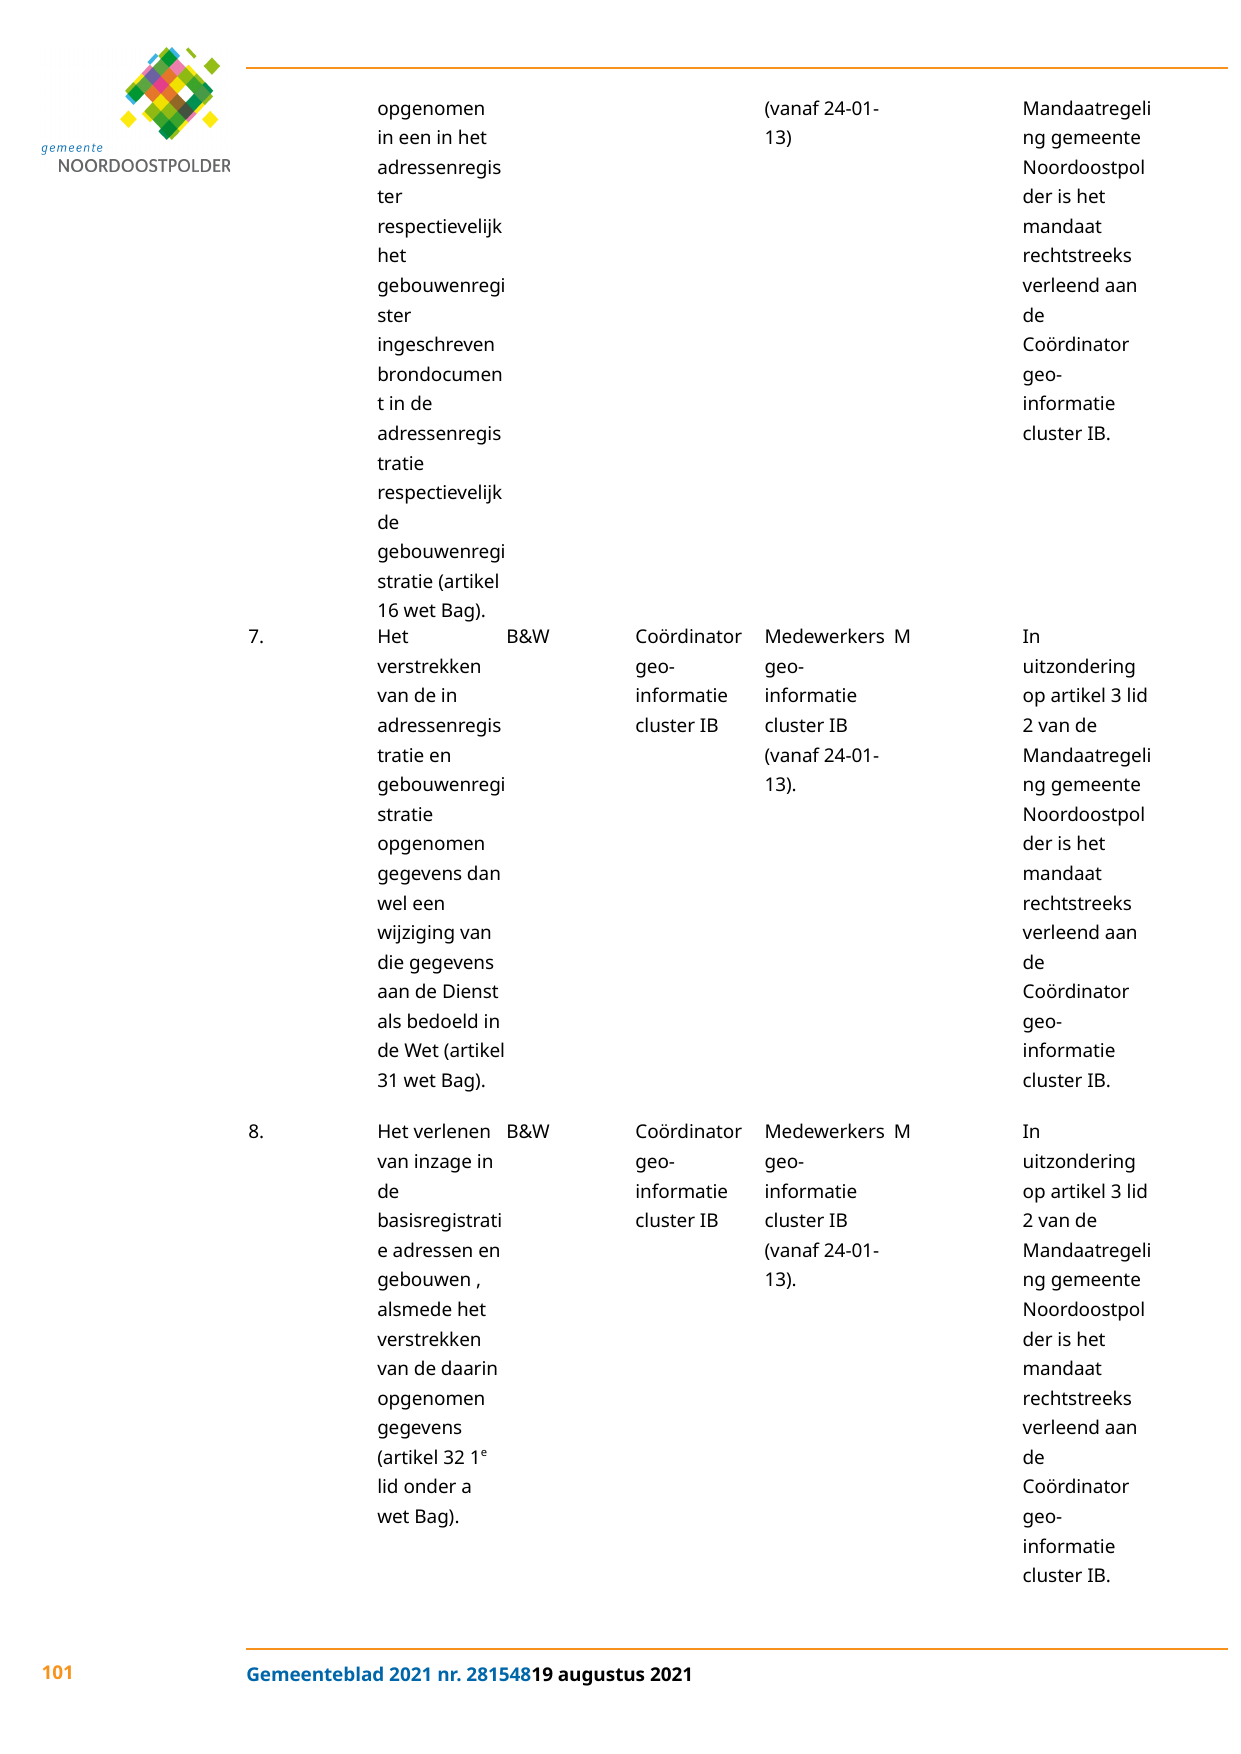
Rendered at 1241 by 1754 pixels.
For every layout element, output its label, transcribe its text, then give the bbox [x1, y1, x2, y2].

table_cell [248, 95, 377, 623]
table_cell [764, 1093, 893, 1119]
table_cell Medewerkers geo-informatie cluster IB (vanaf 24-01-13). [764, 624, 893, 1093]
picture [41, 47, 231, 172]
table_cell Het verlenen van inzage in de basisregistratie adressen en gebouwen , alsmede het verstrekken van de daarin opgenomen gegevens (artikel 32 1e lid onder a wet Bag). [377, 1119, 506, 1588]
table_cell M [894, 624, 1022, 1093]
table_cell (vanaf 24-01-13) [764, 95, 893, 623]
table_cell [1023, 1093, 1152, 1119]
table_cell [894, 1093, 1022, 1119]
table_cell Coördinator geo-informatie cluster IB [635, 624, 764, 1093]
table_cell M [894, 1119, 1022, 1588]
table_cell 7. [248, 624, 377, 1093]
table_cell 8. [248, 1119, 377, 1588]
table_cell [635, 1093, 764, 1119]
table_cell Het verstrekken van de in adressenregistratie en gebouwenregistratie opgenomen gegevens dan wel een wijziging van die gegevens aan de Dienst als bedoeld in de Wet (artikel 31 wet Bag). [377, 624, 506, 1093]
table_cell [506, 1093, 635, 1119]
table_cell Mandaatregeling gemeente Noordoostpolder is het mandaat rechtstreeks verleend aan de Coördinator geo-informatie cluster IB. [1023, 95, 1152, 623]
table_cell B&W [506, 1119, 635, 1588]
table_cell Coördinator geo-informatie cluster IB [635, 1119, 764, 1588]
table_cell opgenomen in een in het adressenregister respectievelijk het gebouwenregister ingeschreven brondocument in de adressenregistratie respectievelijk de gebouwenregistratie (artikel 16 wet Bag). [377, 95, 506, 623]
table_cell [506, 95, 635, 623]
table_cell In uitzondering op artikel 3 lid 2 van de Mandaatregeling gemeente Noordoostpolder is het mandaat rechtstreeks verleend aan de Coördinator geo-informatie cluster IB. [1023, 624, 1152, 1093]
table_cell [635, 95, 764, 623]
table_cell Medewerkers geo-informatie cluster IB (vanaf 24-01-13). [764, 1119, 893, 1588]
table_cell [894, 95, 1022, 623]
table_cell In uitzondering op artikel 3 lid 2 van de Mandaatregeling gemeente Noordoostpolder is het mandaat rechtstreeks verleend aan de Coördinator geo-informatie cluster IB. [1023, 1119, 1152, 1588]
table_cell [248, 1093, 377, 1119]
table_cell B&W [506, 624, 635, 1093]
table_cell [377, 1093, 506, 1119]
